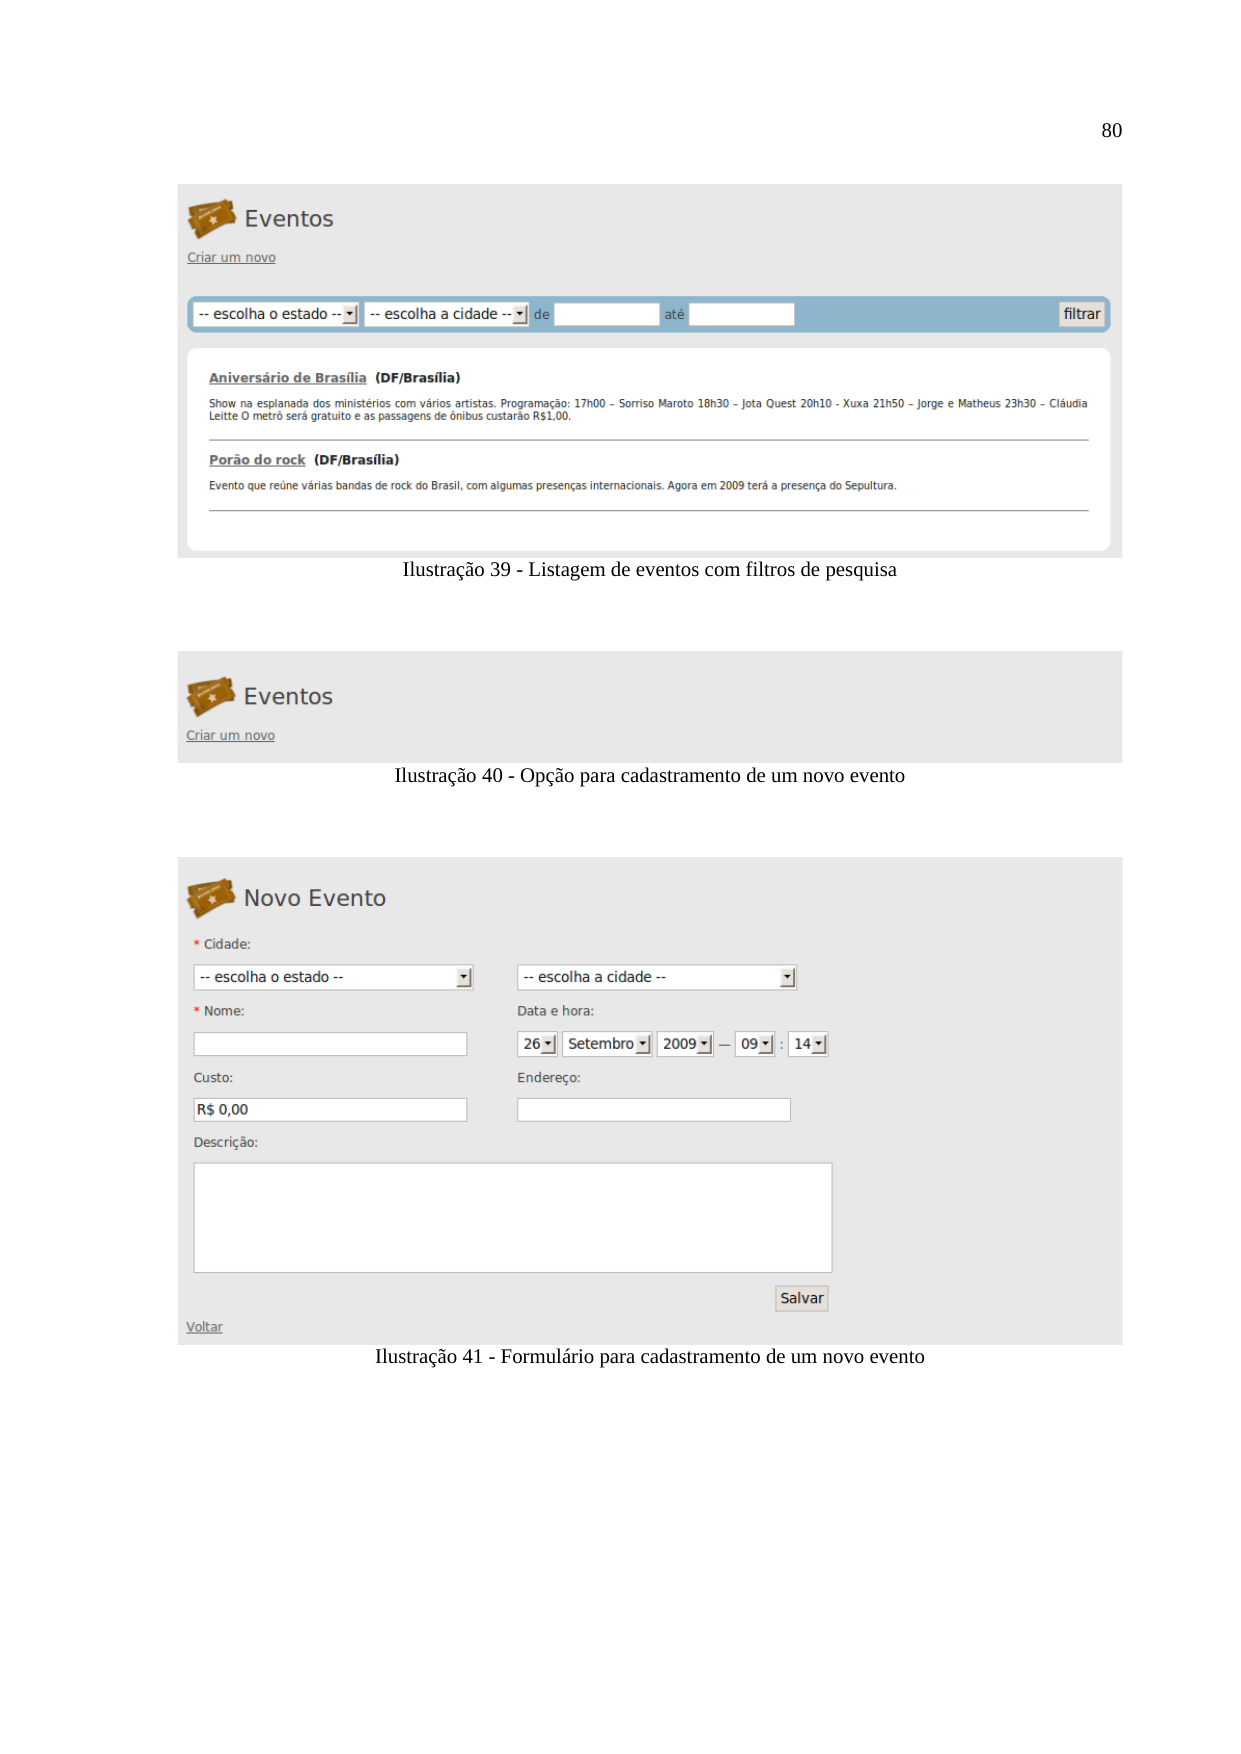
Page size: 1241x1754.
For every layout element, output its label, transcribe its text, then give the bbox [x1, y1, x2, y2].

text Ilustração 39 - Listagem de eventos com filtros de pesquisa [177, 558, 1122, 581]
text Ilustração 41 - Formulário para cadastramento de um novo evento [178, 1345, 1122, 1368]
picture [177, 651, 1123, 763]
text Ilustração 40 - Opção para cadastramento de um novo evento [177, 763, 1122, 787]
picture [177, 184, 1123, 558]
picture [177, 857, 1123, 1345]
